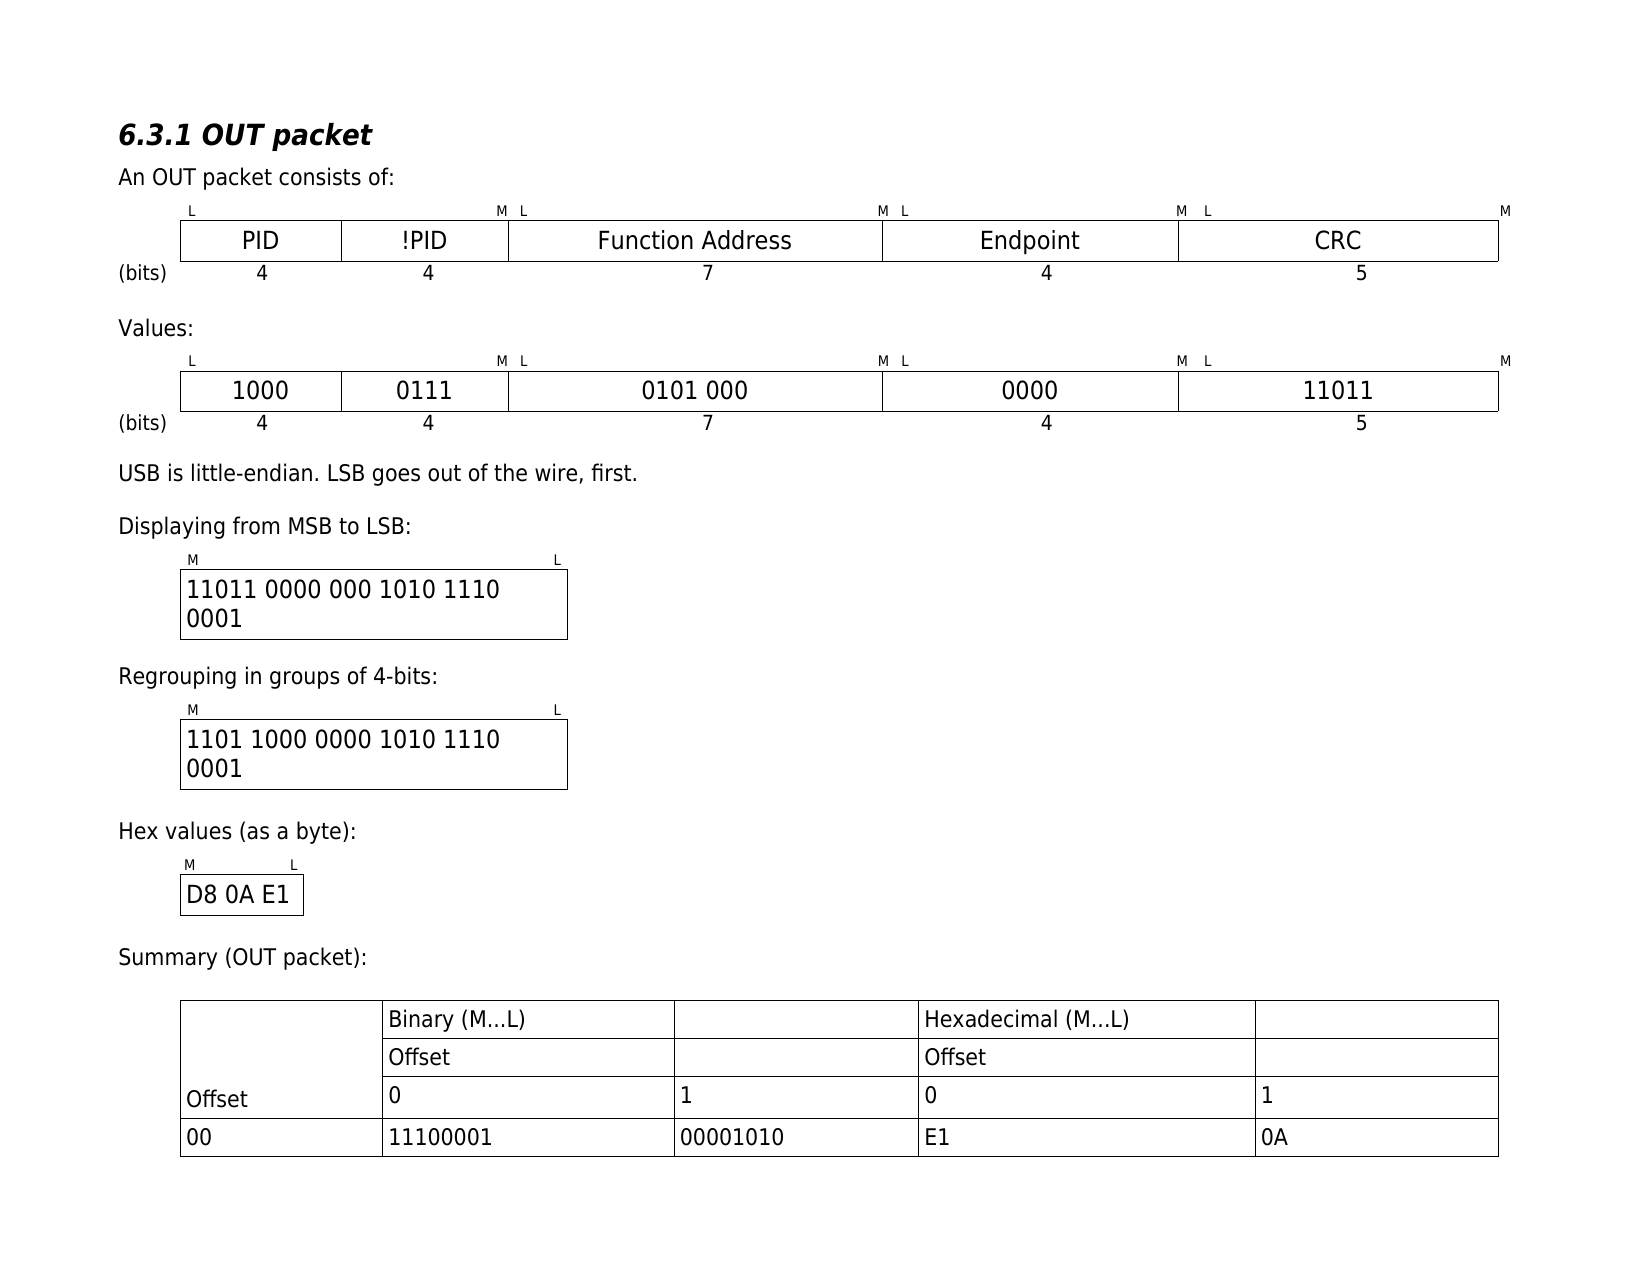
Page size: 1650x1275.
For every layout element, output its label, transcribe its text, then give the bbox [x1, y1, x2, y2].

text Summary (OUT packet): [118, 944, 1532, 971]
table_header 0111 [342, 372, 508, 411]
subtitle 6.3.1 OUT packet [118, 118, 1532, 152]
table_cell 1 [1256, 1077, 1498, 1118]
table_cell Offset [919, 1039, 1255, 1076]
table_header 11011 0000 000 1010 1110 0001 [181, 570, 567, 639]
table_header Hexadecimal (M...L) [919, 1001, 1255, 1038]
table_header D8 0A E1 [181, 875, 303, 915]
table_cell 00 [181, 1119, 382, 1156]
table_cell 11100001 [383, 1119, 674, 1156]
text USB is little-endian. LSB goes out of the wire, first. [118, 460, 1532, 487]
text Hex values (as a byte): [118, 818, 1532, 845]
text M L [118, 845, 1532, 874]
table_header Function Address [509, 221, 882, 261]
table_cell E1 [919, 1119, 1255, 1156]
table_cell Offset [383, 1039, 674, 1076]
table_header 1101 1000 0000 1010 1110 0001 [181, 720, 567, 789]
table_header !PID [342, 221, 508, 261]
table_cell 1 [675, 1077, 918, 1118]
text Displaying from MSB to LSB: [118, 513, 1532, 540]
table_header [675, 1001, 918, 1038]
table_header PID [181, 221, 341, 261]
table_header Endpoint [883, 221, 1178, 261]
text M L [118, 690, 1532, 719]
text Regrouping in groups of 4-bits: [118, 663, 1532, 690]
table_header Binary (M...L) [383, 1001, 674, 1038]
text Values: [118, 315, 1532, 341]
table_header CRC [1179, 221, 1498, 261]
text (bits) 4 4 7 4 5 [118, 411, 1532, 436]
table_cell 00001010 [675, 1119, 918, 1156]
text An OUT packet consists of: [118, 164, 1532, 191]
table_cell 0 [919, 1077, 1255, 1118]
table_cell 0A [1256, 1119, 1498, 1156]
table_header Offset [181, 1001, 382, 1118]
table_cell [1256, 1039, 1498, 1076]
table_header 0101 000 [509, 372, 882, 411]
text L M L M L M L M [118, 191, 1532, 220]
text L M L M L M L M [118, 341, 1532, 371]
text (bits) 4 4 7 4 5 [118, 261, 1532, 286]
table_header 0000 [883, 372, 1178, 411]
text M L [118, 540, 1532, 569]
table_cell 0 [383, 1077, 674, 1118]
table_header 1000 [181, 372, 341, 411]
table_header 11011 [1179, 372, 1498, 411]
table_header [1256, 1001, 1498, 1038]
table_cell [675, 1039, 918, 1076]
